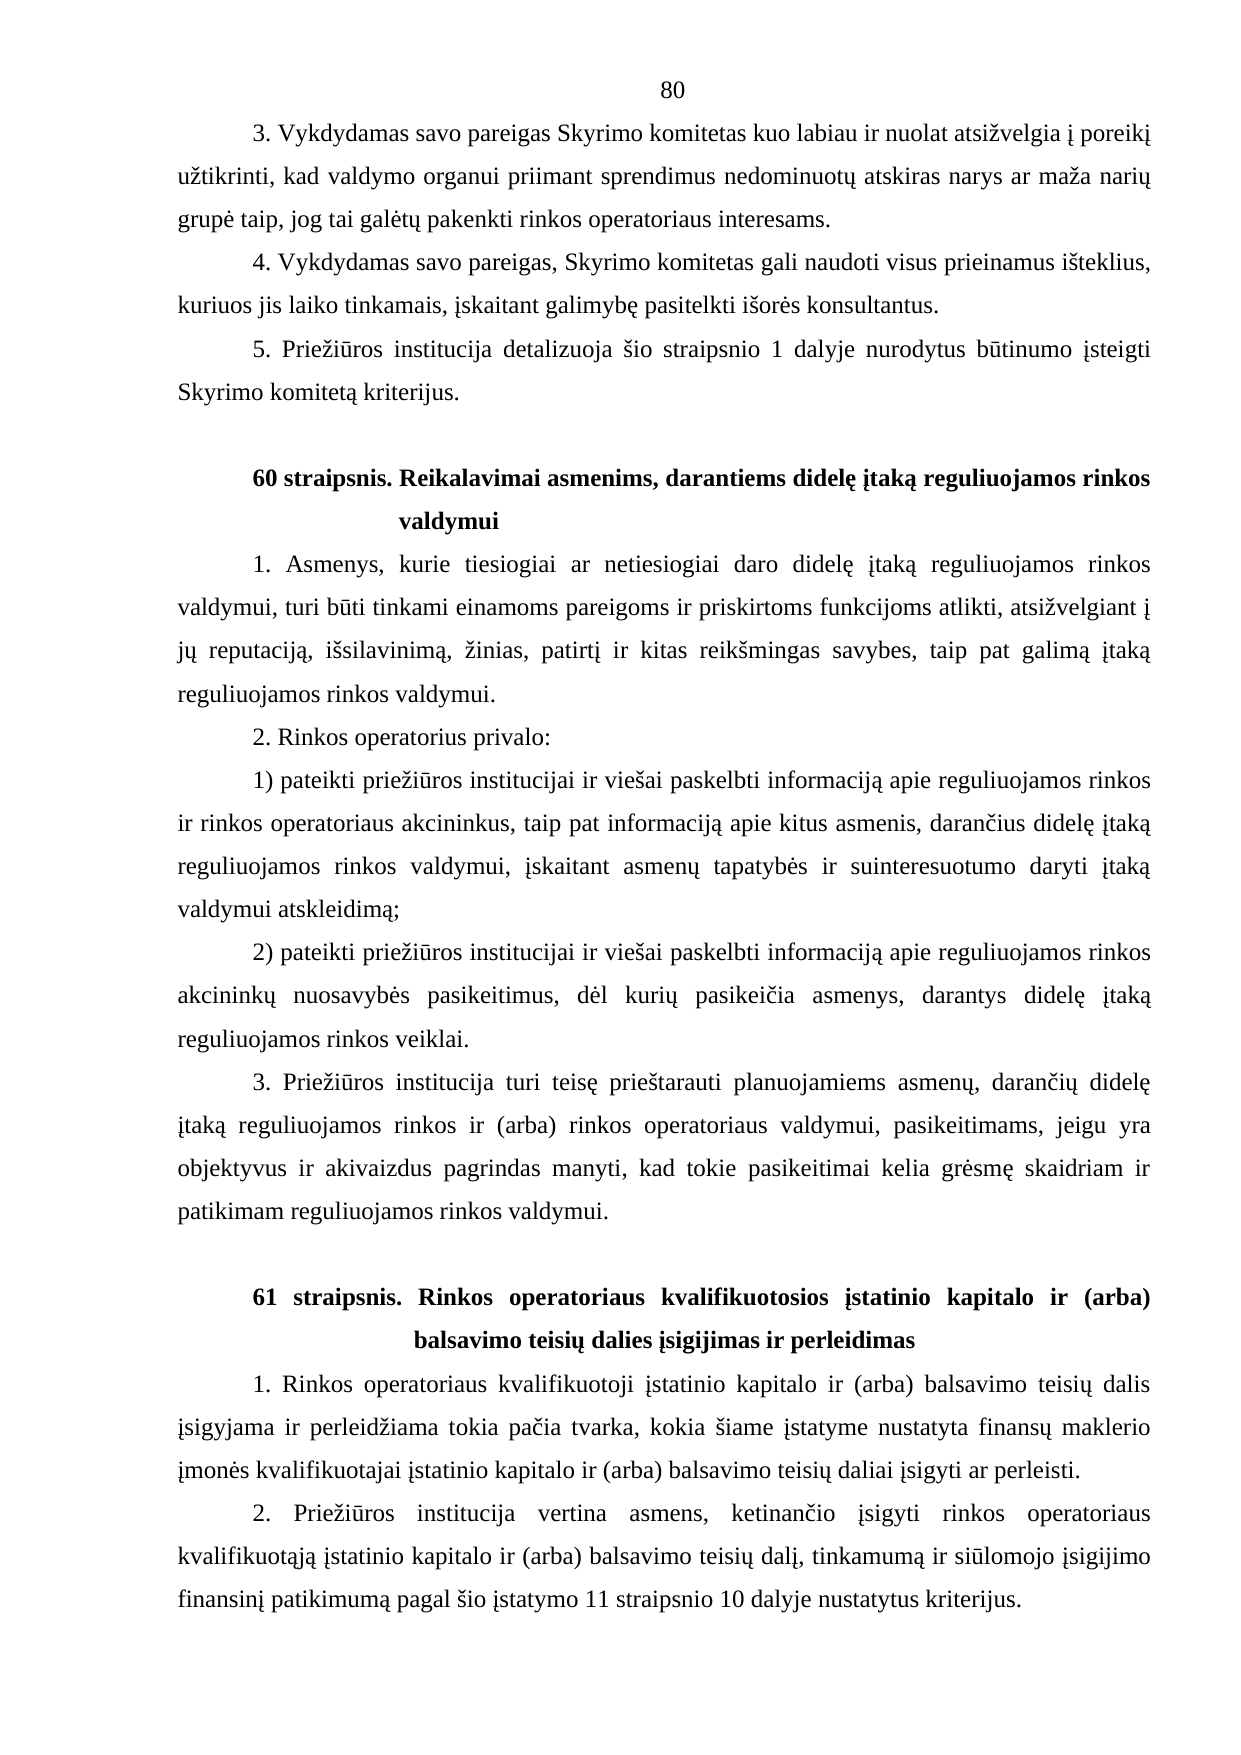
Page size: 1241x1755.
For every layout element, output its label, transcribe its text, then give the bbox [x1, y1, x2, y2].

text 1. Rinkos operatoriaus kvalifikuotoji įstatinio kapitalo ir (arba) balsavimo teisių dalis įsigyjama ir perleidžiama tokia pačia tvarka, kokia šiame įstatyme nustatyta finansų maklerio įmonės kvalifikuotajai įstatinio kapitalo ir (arba) balsavimo teisių daliai įsigyti ar perleisti. [177, 1369, 1152, 1484]
text 5. Priežiūros institucija detalizuoja šio straipsnio 1 dalyje nurodytus būtinumo įsteigti Skyrimo komitetą kriterijus. [177, 334, 1152, 406]
text 1) pateikti priežiūros institucijai ir viešai paskelbti informaciją apie reguliuojamos rinkos ir rinkos operatoriaus akcininkus, taip pat informaciją apie kitus asmenis, darančius didelę įtaką reguliuojamos rinkos valdymui, įskaitant asmenų tapatybės ir suinteresuotumo daryti įtaką valdymui atskleidimą; [177, 765, 1152, 923]
text 2. Rinkos operatorius privalo: [177, 722, 1152, 751]
text 1. Asmenys, kurie tiesiogiai ar netiesiogiai daro didelę įtaką reguliuojamos rinkos valdymui, turi būti tinkami einamoms pareigoms ir priskirtoms funkcijoms atlikti, atsižvelgiant į jų reputaciją, išsilavinimą, žinias, patirtį ir kitas reikšmingas savybes, taip pat galimą įtaką reguliuojamos rinkos valdymui. [177, 549, 1152, 707]
text 4. Vykdydamas savo pareigas, Skyrimo komitetas gali naudoti visus prieinamus išteklius, kuriuos jis laiko tinkamais, įskaitant galimybę pasitelkti išorės konsultantus. [177, 247, 1152, 319]
text 60 straipsnis. Reikalavimai asmenims, darantiems didelę įtaką reguliuojamos rinkos valdymui [252, 463, 1152, 535]
text 2) pateikti priežiūros institucijai ir viešai paskelbti informaciją apie reguliuojamos rinkos akcininkų nuosavybės pasikeitimus, dėl kurių pasikeičia asmenys, darantys didelę įtaką reguliuojamos rinkos veiklai. [177, 937, 1152, 1052]
text 3. Priežiūros institucija turi teisę prieštarauti planuojamiems asmenų, darančių didelę įtaką reguliuojamos rinkos ir (arba) rinkos operatoriaus valdymui, pasikeitimams, jeigu yra objektyvus ir akivaizdus pagrindas manyti, kad tokie pasikeitimai kelia grėsmę skaidriam ir patikimam reguliuojamos rinkos valdymui. [177, 1067, 1152, 1225]
text 61 straipsnis. Rinkos operatoriaus kvalifikuotosios įstatinio kapitalo ir (arba) balsavimo teisių dalies įsigijimas ir perleidimas [252, 1282, 1152, 1354]
text 3. Vykdydamas savo pareigas Skyrimo komitetas kuo labiau ir nuolat atsižvelgia į poreikį užtikrinti, kad valdymo organui priimant sprendimus nedominuotų atskiras narys ar maža narių grupė taip, jog tai galėtų pakenkti rinkos operatoriaus interesams. [177, 118, 1152, 233]
text 2. Priežiūros institucija vertina asmens, ketinančio įsigyti rinkos operatoriaus kvalifikuotąją įstatinio kapitalo ir (arba) balsavimo teisių dalį, tinkamumą ir siūlomojo įsigijimo finansinį patikimumą pagal šio įstatymo 11 straipsnio 10 dalyje nustatytus kriterijus. [177, 1498, 1152, 1613]
